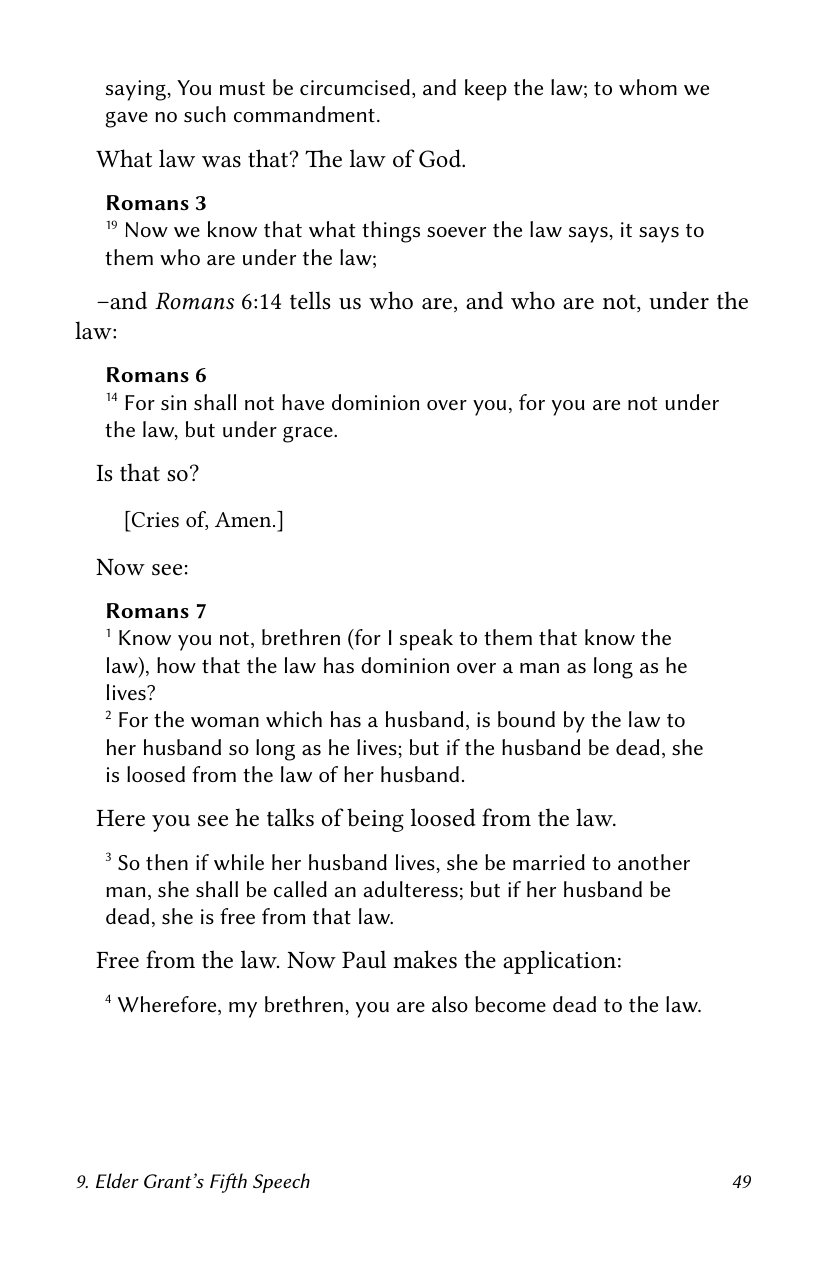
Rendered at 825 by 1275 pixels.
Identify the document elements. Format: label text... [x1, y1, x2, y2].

text –and Romans 6:14 tells us who are, and who are not, under the law: [75, 287, 750, 346]
text 2 For the woman which has a husband, is bound by the law to her husband so long as he lives; but if the husband be dead, she is loosed from the law of her husband. [105, 707, 720, 788]
text Romans 6 [105, 362, 750, 388]
text Now see: [75, 553, 750, 581]
text [Cries of, Amen.] [105, 507, 720, 533]
text Romans 3 [105, 190, 750, 216]
text 1 Know you not, brethren (for I speak to them that know the law), how that the law has dominion over a man as long as he lives? [105, 625, 720, 706]
text Free from the law. Now Paul makes the application: [75, 947, 750, 975]
text 4 Wherefore, my brethren, you are also become dead to the law. [105, 991, 720, 1018]
text 3 So then if while her husband lives, she be married to another man, she shall be called an adulteress; but if her husband be dead, she is free from that law. [105, 849, 720, 930]
text saying, You must be circumcised, and keep the law; to whom we gave no such commandment. [105, 75, 720, 128]
text 14 For sin shall not have dominion over you, for you are not under the law, but under grace. [105, 389, 720, 443]
text What law was that? The law of God. [75, 145, 750, 173]
text Romans 7 [105, 597, 750, 624]
text Is that so? [75, 459, 750, 488]
text Here you see he talks of being loosed from the law. [75, 804, 750, 833]
text 19 Now we know that what things soever the law says, it says to them who are under the law; [105, 217, 720, 271]
